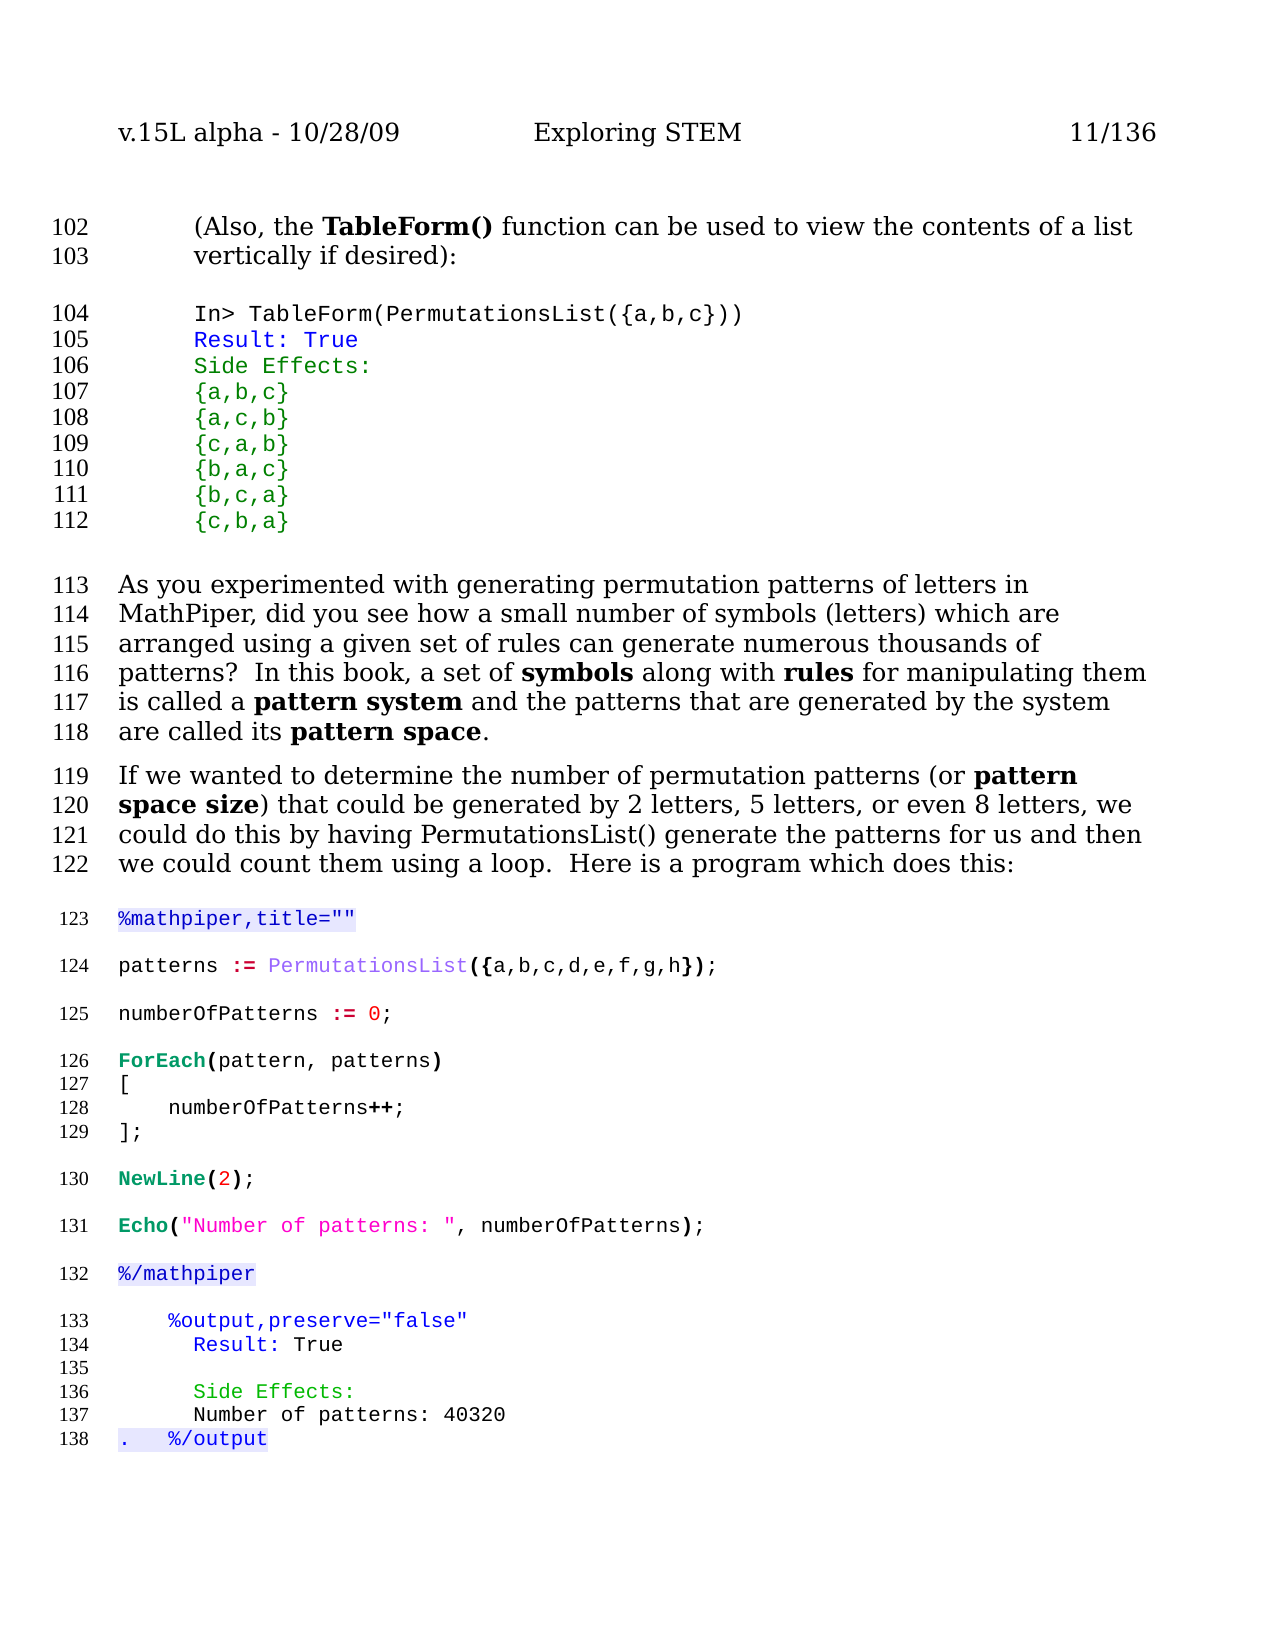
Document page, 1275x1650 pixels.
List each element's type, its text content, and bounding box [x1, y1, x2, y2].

text {c,a,b} [193, 432, 1157, 458]
text ForEach(pattern, patterns) [118, 1050, 1157, 1073]
text If we wanted to determine the number of permutation patterns (or pattern space size) that could be generated by 2 letters, 5 letters, or even 8 letters, we could do this by having PermutationsList() generate the patterns for us and then we could count them using a loop. Here is a program which does this: [118, 761, 1157, 878]
text ]; [118, 1121, 1157, 1144]
text {b,c,a} [193, 484, 1157, 510]
text numberOfPatterns := 0; [118, 1002, 1157, 1026]
text %/mathpiper [118, 1263, 1157, 1286]
text {a,c,b} [193, 406, 1157, 432]
text . %/output [118, 1428, 1157, 1452]
text Number of patterns: 40320 [118, 1404, 1157, 1428]
text %output,preserve="false" [118, 1310, 1157, 1333]
text {c,b,a} [193, 510, 1157, 536]
text patterns := PermutationsList({a,b,c,d,e,f,g,h}); [118, 955, 1157, 979]
text (Also, the TableForm() function can be used to view the contents of a list vertically if desired): [193, 212, 1157, 270]
text In> TableForm(PermutationsList({a,b,c})) [193, 302, 1157, 328]
text Side Effects: [118, 1381, 1157, 1404]
text Result: True [193, 328, 1157, 354]
text As you experimented with generating permutation patterns of letters in MathPiper, did you see how a small number of symbols (letters) which are arranged using a given set of rules can generate numerous thousands of patterns? In this book, a set of symbols along with rules for manipulating them is called a pattern system and the patterns that are generated by the system are called its pattern space. [118, 571, 1157, 746]
text {b,a,c} [193, 458, 1157, 484]
text [ [118, 1073, 1157, 1097]
text numberOfPatterns++; [118, 1097, 1157, 1121]
text Side Effects: [193, 354, 1157, 380]
text Echo("Number of patterns: ", numberOfPatterns); [118, 1215, 1157, 1239]
text %mathpiper,title="" [118, 908, 1157, 932]
text {a,b,c} [193, 380, 1157, 406]
text Result: True [118, 1333, 1157, 1357]
text NewLine(2); [118, 1168, 1157, 1192]
